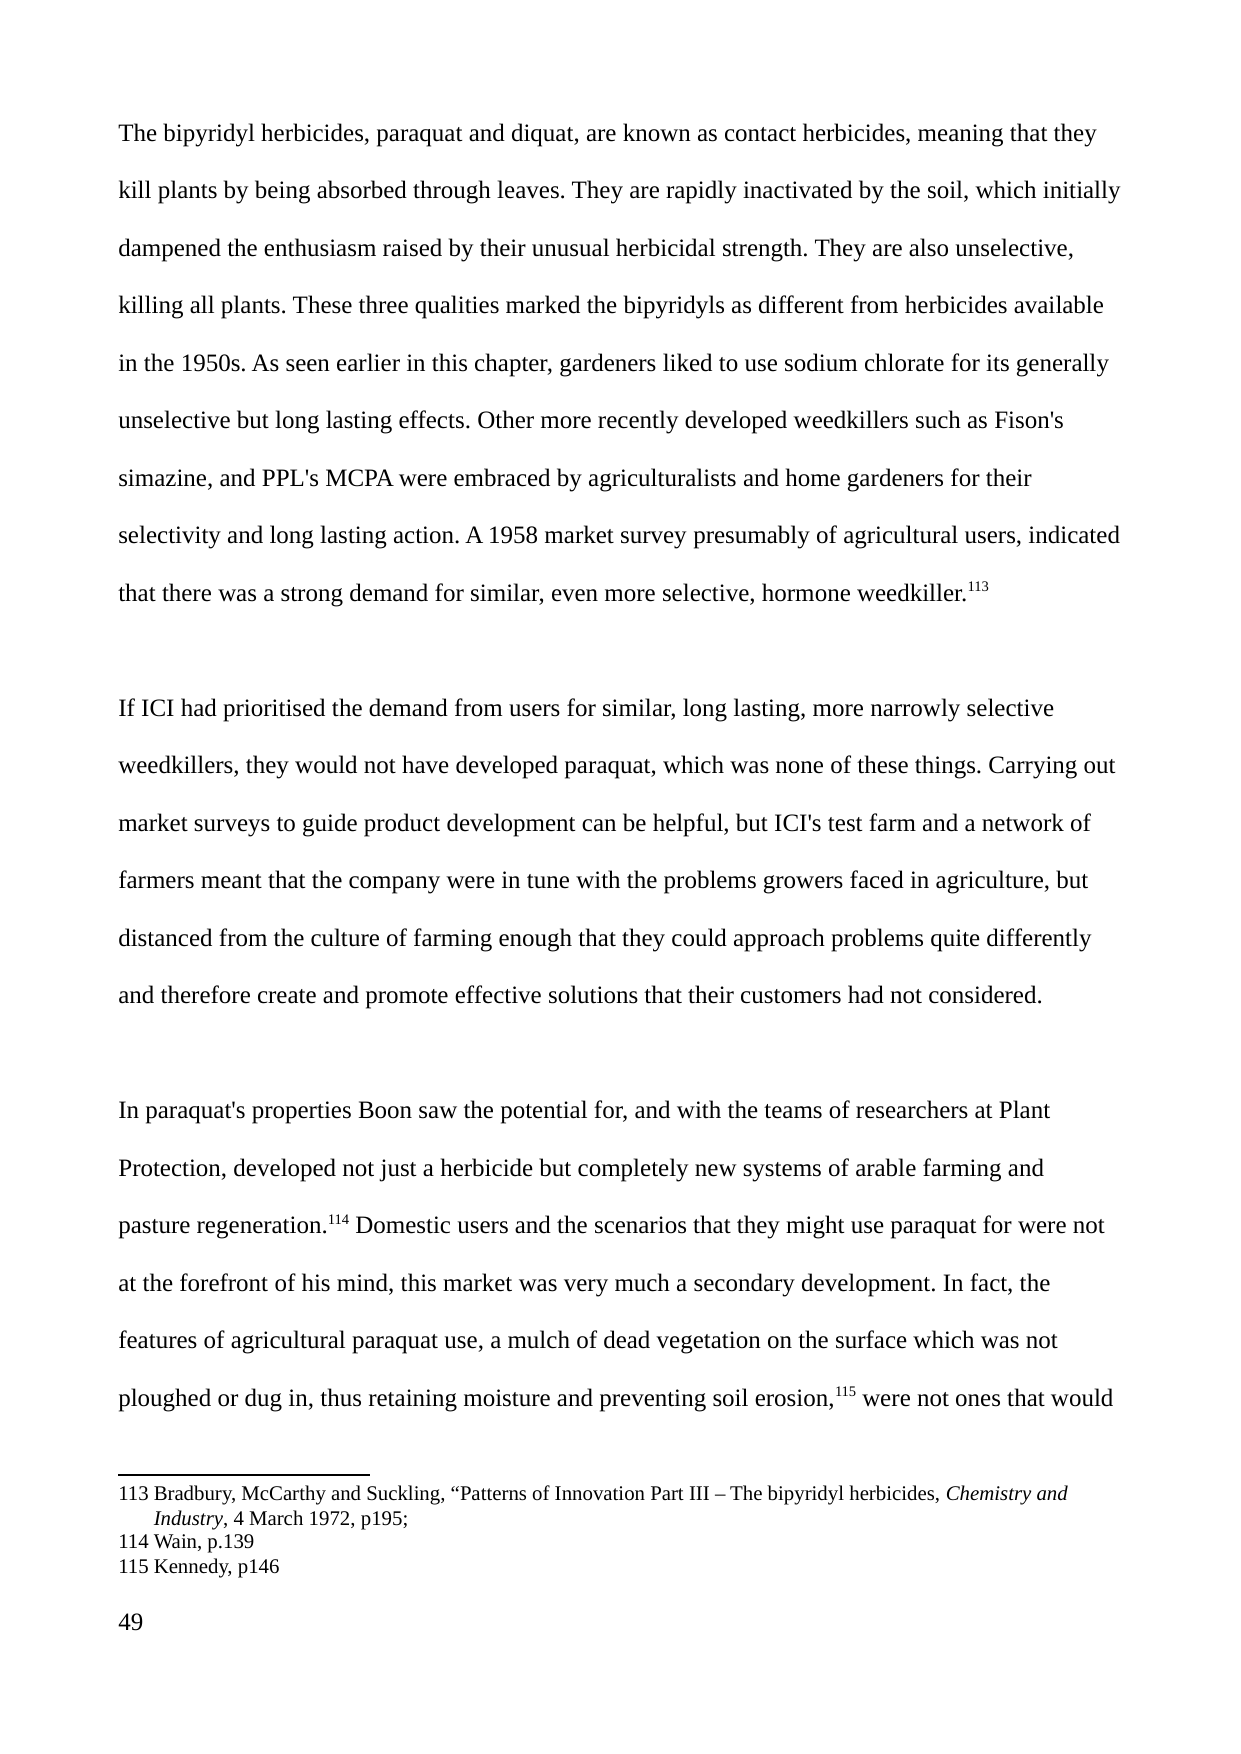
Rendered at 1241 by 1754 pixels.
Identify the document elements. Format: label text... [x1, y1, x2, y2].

text If ICI had prioritised the demand from users for similar, long lasting, more narrowly selective weedkillers, they would not have developed paraquat, which was none of these things. Carrying out market surveys to guide product development can be helpful, but ICI's test farm and a network of farmers meant that the company were in tune with the problems growers faced in agriculture, but distanced from the culture of farming enough that they could approach problems quite differently and therefore create and promote effective solutions that their customers had not considered. [118, 693, 1122, 1009]
text Wain, p.139 [118, 1529, 1122, 1553]
text Bradbury, McCarthy and Suckling, “Patterns of Innovation Part III – The bipyridyl herbicides, Chemistry and Industry, 4 March 1972, p195; [118, 1481, 1122, 1529]
text In paraquat's properties Boon saw the potential for, and with the teams of researchers at Plant Protection, developed not just a herbicide but completely new systems of arable farming and pasture regeneration. Domestic users and the scenarios that they might use paraquat for were not at the forefront of his mind, this market was very much a secondary development. In fact, the features of agricultural paraquat use, a mulch of dead vegetation on the surface which was not ploughed or dug in, thus retaining moisture and preventing soil erosion, were not ones that would [118, 1096, 1122, 1412]
text The bipyridyl herbicides, paraquat and diquat, are known as contact herbicides, meaning that they kill plants by being absorbed through leaves. They are rapidly inactivated by the soil, which initially dampened the enthusiasm raised by their unusual herbicidal strength. They are also unselective, killing all plants. These three qualities marked the bipyridyls as different from herbicides available in the 1950s. As seen earlier in this chapter, gardeners liked to use sodium chlorate for its generally unselective but long lasting effects. Other more recently developed weedkillers such as Fison's simazine, and PPL's MCPA were embraced by agriculturalists and home gardeners for their selectivity and long lasting action. A 1958 market survey presumably of agricultural users, indicated that there was a strong demand for similar, even more selective, hormone weedkiller. [118, 118, 1122, 607]
text Kennedy, p146 [118, 1553, 1122, 1578]
